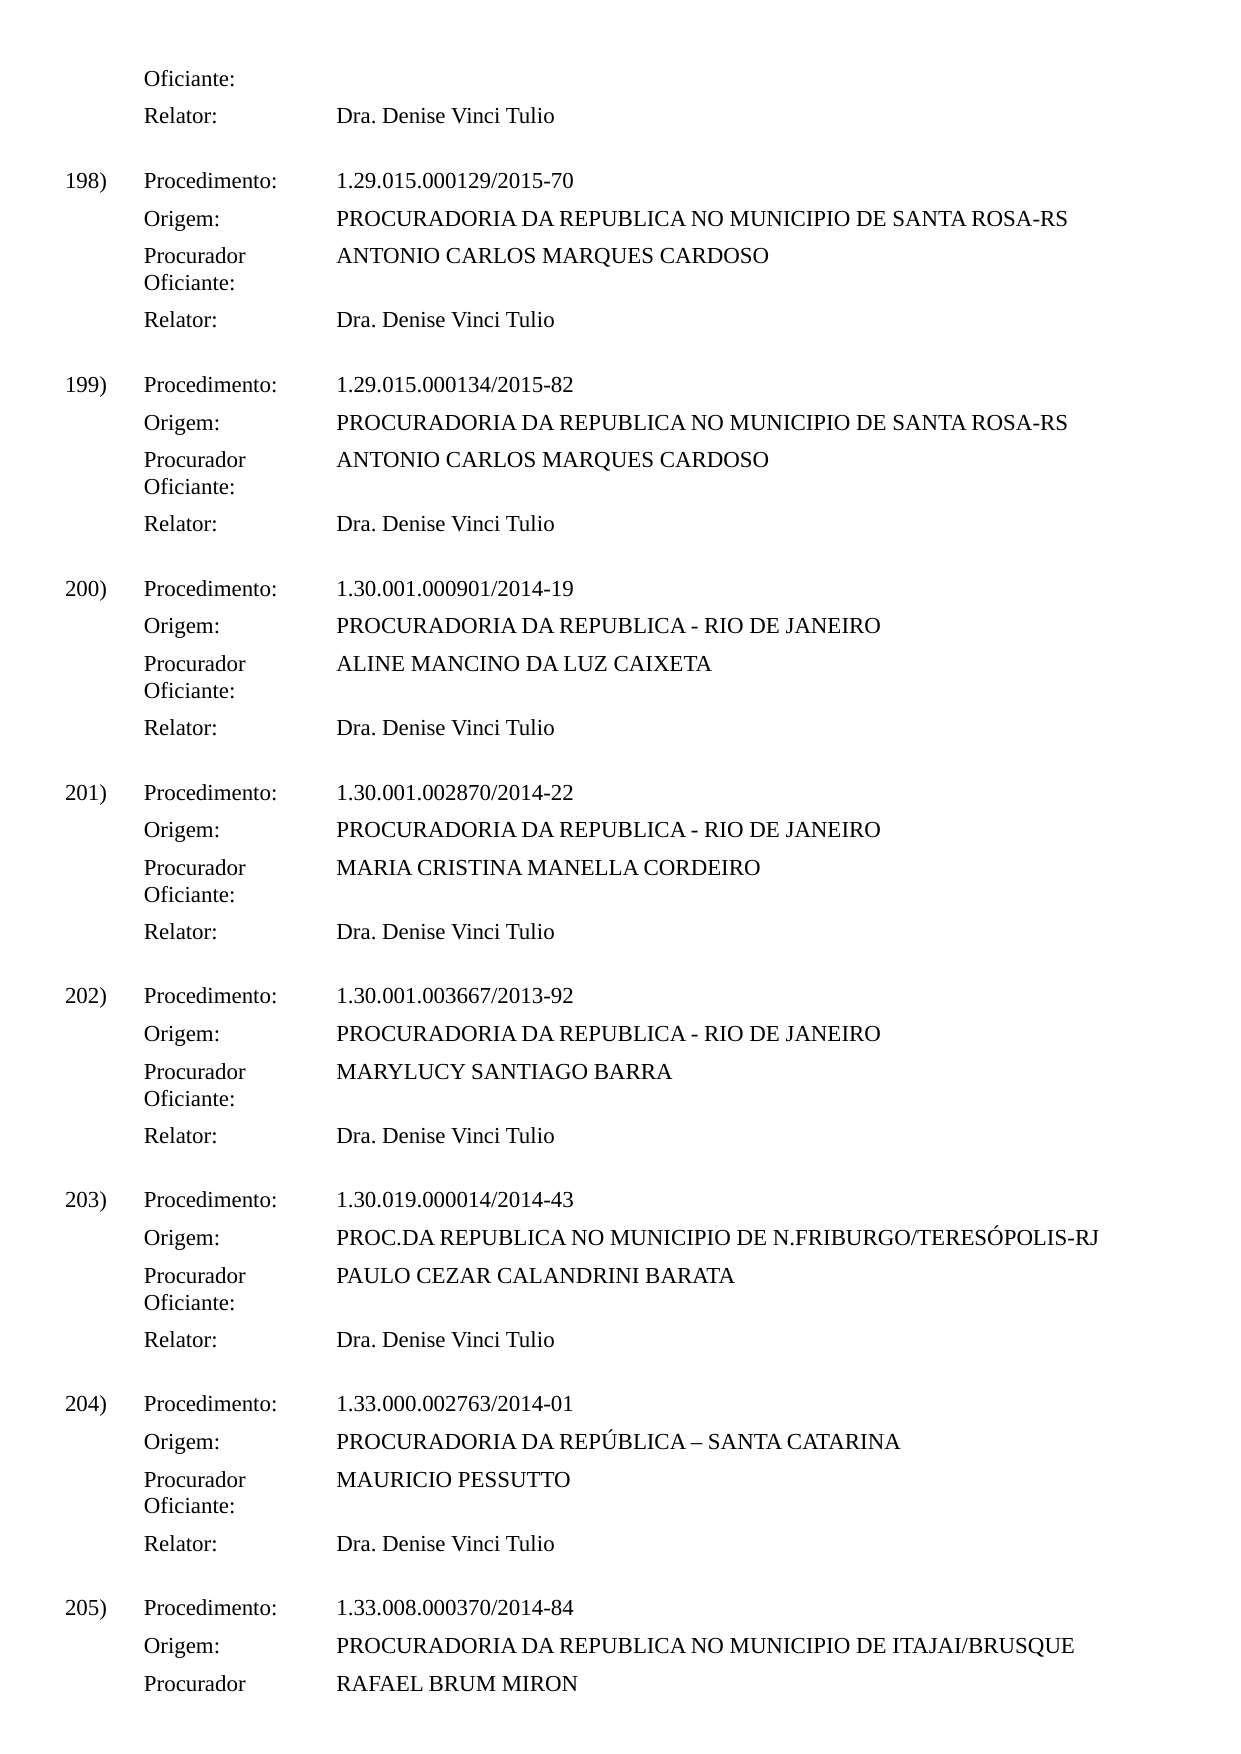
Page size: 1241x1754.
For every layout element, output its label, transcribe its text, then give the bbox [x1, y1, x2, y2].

table_cell ANTONIO CARLOS MARQUES CARDOSO [330, 237, 1181, 301]
table_header Procedimento: [138, 161, 330, 199]
table_cell Relator: [138, 1525, 330, 1562]
table_cell PROCURADORIA DA REPUBLICA - RIO DE JANEIRO [330, 1015, 1181, 1052]
table_cell Dra. Denise Vinci Tulio [330, 505, 1181, 543]
table_cell PROCURADORIA DA REPUBLICA - RIO DE JANEIRO [330, 811, 1181, 848]
table_cell Procurador [138, 1664, 330, 1702]
table_cell PROCURADORIA DA REPUBLICA NO MUNICIPIO DE ITAJAI/BRUSQUE [330, 1627, 1181, 1664]
table_cell [59, 1015, 138, 1052]
table_header 200) [59, 569, 138, 607]
table_cell Dra. Denise Vinci Tulio [330, 1525, 1181, 1562]
table_cell Relator: [138, 913, 330, 951]
table_cell Dra. Denise Vinci Tulio [330, 301, 1181, 339]
table_cell [59, 913, 138, 951]
table_cell Procurador Oficiante: [138, 645, 330, 709]
table_header 1.30.001.003667/2013-92 [330, 977, 1181, 1015]
table_cell Origem: [138, 1423, 330, 1460]
table_cell Relator: [138, 1117, 330, 1154]
table_cell [59, 1117, 138, 1154]
table_header 1.29.015.000134/2015-82 [330, 365, 1181, 403]
table_cell Procurador Oficiante: [138, 237, 330, 301]
table_cell [59, 1053, 138, 1117]
table_header 198) [59, 161, 138, 199]
table_header 1.30.001.002870/2014-22 [330, 773, 1181, 811]
table_header Procedimento: [138, 773, 330, 811]
table_cell PROCURADORIA DA REPÚBLICA – SANTA CATARINA [330, 1423, 1181, 1460]
table_header 201) [59, 773, 138, 811]
table_cell [59, 59, 138, 97]
table_cell MAURICIO PESSUTTO [330, 1460, 1181, 1524]
table_cell Relator: [138, 1321, 330, 1358]
table_header 202) [59, 977, 138, 1015]
table_header Procedimento: [138, 1589, 330, 1627]
table_cell Dra. Denise Vinci Tulio [330, 913, 1181, 951]
table_cell Origem: [138, 1015, 330, 1052]
table_cell [59, 1256, 138, 1321]
table_cell ALINE MANCINO DA LUZ CAIXETA [330, 645, 1181, 709]
table_cell PROCURADORIA DA REPUBLICA NO MUNICIPIO DE SANTA ROSA-RS [330, 403, 1181, 441]
table_header 1.30.019.000014/2014-43 [330, 1181, 1181, 1219]
table_cell Dra. Denise Vinci Tulio [330, 97, 1181, 135]
table_cell [59, 645, 138, 709]
table_cell Procurador Oficiante: [138, 441, 330, 505]
table_cell Origem: [138, 811, 330, 848]
table_cell Origem: [138, 1219, 330, 1256]
table_cell [59, 237, 138, 301]
table_cell PROCURADORIA DA REPUBLICA NO MUNICIPIO DE SANTA ROSA-RS [330, 199, 1181, 237]
table_cell [59, 301, 138, 339]
table_cell Procurador Oficiante: [138, 1256, 330, 1321]
table_cell ANTONIO CARLOS MARQUES CARDOSO [330, 441, 1181, 505]
table_cell [59, 97, 138, 135]
table_cell [59, 1664, 138, 1702]
table_cell MARYLUCY SANTIAGO BARRA [330, 1053, 1181, 1117]
table_cell [59, 403, 138, 441]
table_cell PROC.DA REPUBLICA NO MUNICIPIO DE N.FRIBURGO/TERESÓPOLIS-RJ [330, 1219, 1181, 1256]
table_header Procedimento: [138, 977, 330, 1015]
table_header 1.33.000.002763/2014-01 [330, 1385, 1181, 1423]
table_cell [59, 1525, 138, 1562]
table_cell [59, 607, 138, 644]
table_cell Origem: [138, 607, 330, 644]
table_cell Procurador Oficiante: [138, 849, 330, 913]
table_cell Procurador Oficiante: [138, 1053, 330, 1117]
table_cell [59, 811, 138, 848]
table_cell PROCURADORIA DA REPUBLICA - RIO DE JANEIRO [330, 607, 1181, 644]
table_cell Dra. Denise Vinci Tulio [330, 709, 1181, 747]
table_header 203) [59, 1181, 138, 1219]
table_header 199) [59, 365, 138, 403]
table_cell MARIA CRISTINA MANELLA CORDEIRO [330, 849, 1181, 913]
table_header Procedimento: [138, 1385, 330, 1423]
table_cell PAULO CEZAR CALANDRINI BARATA [330, 1256, 1181, 1321]
table_cell [59, 199, 138, 237]
table_cell Oficiante: [138, 59, 330, 97]
table_cell [59, 1321, 138, 1358]
table_cell [59, 849, 138, 913]
table_cell [59, 505, 138, 543]
table_cell [59, 1627, 138, 1664]
table_cell [59, 1423, 138, 1460]
table_cell Origem: [138, 199, 330, 237]
table_cell Relator: [138, 505, 330, 543]
table_cell Relator: [138, 97, 330, 135]
table_cell [330, 59, 1181, 97]
table_header 205) [59, 1589, 138, 1627]
table_cell RAFAEL BRUM MIRON [330, 1664, 1181, 1702]
table_header 1.33.008.000370/2014-84 [330, 1589, 1181, 1627]
table_header 1.30.001.000901/2014-19 [330, 569, 1181, 607]
table_header Procedimento: [138, 569, 330, 607]
table_header 1.29.015.000129/2015-70 [330, 161, 1181, 199]
table_cell [59, 1460, 138, 1524]
table_header 204) [59, 1385, 138, 1423]
table_cell [59, 1219, 138, 1256]
table_header Procedimento: [138, 365, 330, 403]
table_header Procedimento: [138, 1181, 330, 1219]
table_cell Origem: [138, 403, 330, 441]
table_cell Relator: [138, 709, 330, 747]
table_cell Dra. Denise Vinci Tulio [330, 1321, 1181, 1358]
table_cell Relator: [138, 301, 330, 339]
table_cell Origem: [138, 1627, 330, 1664]
table_cell Procurador Oficiante: [138, 1460, 330, 1524]
table_cell [59, 709, 138, 747]
table_cell Dra. Denise Vinci Tulio [330, 1117, 1181, 1154]
table_cell [59, 441, 138, 505]
